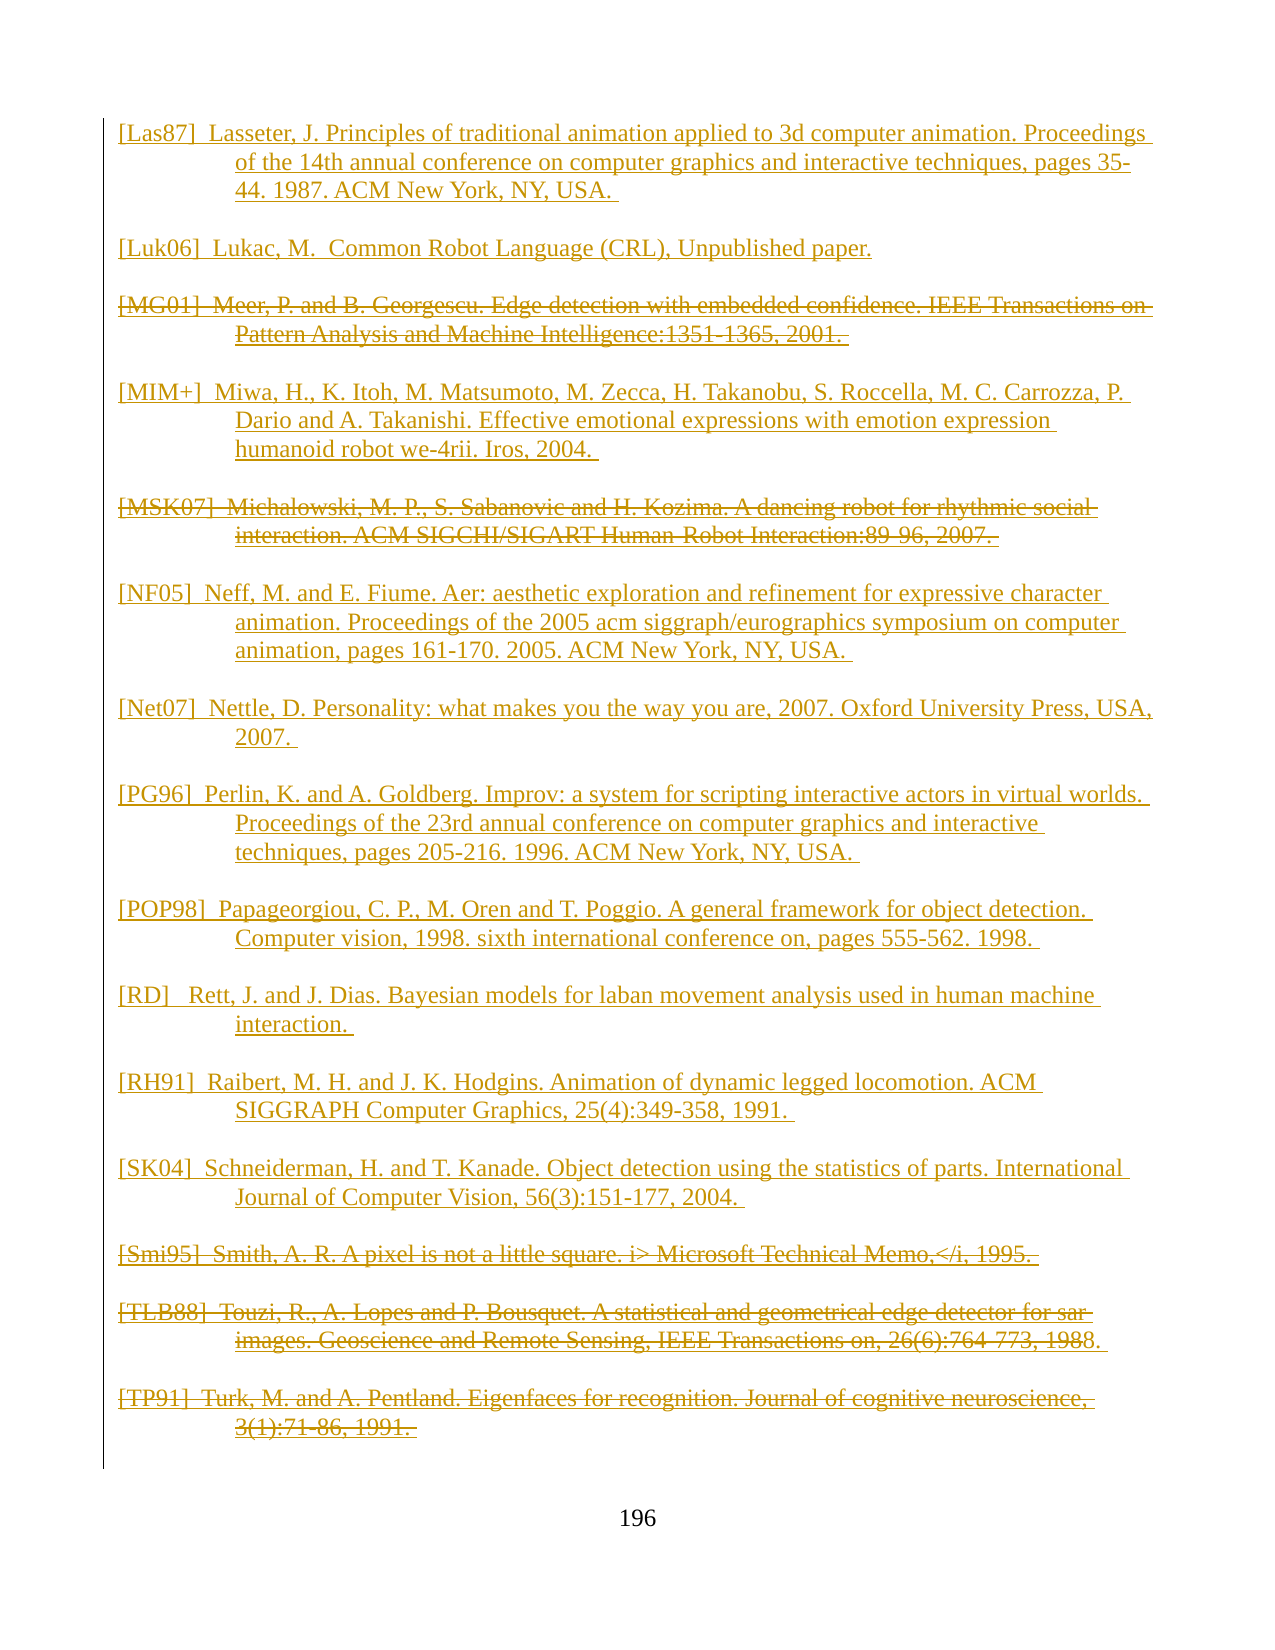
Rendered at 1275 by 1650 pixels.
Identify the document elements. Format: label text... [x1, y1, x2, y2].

text [Luk06] Lukac, M. Common Robot Language (CRL), Unpublished paper. [118, 233, 1157, 262]
text [RH91] Raibert, M. H. and J. K. Hodgins. Animation of dynamic legged locomotion. ACM SIGGRAPH Computer Graphics, 25(4):349-358, 1991. [118, 1067, 1157, 1124]
text [SK04] Schneiderman, H. and T. Kanade. Object detection using the statistics of parts. International Journal of Computer Vision, 56(3):151-177, 2004. [118, 1153, 1157, 1211]
text [PG96] Perlin, K. and A. Goldberg. Improv: a system for scripting interactive actors in virtual worlds. Proceedings of the 23rd annual conference on computer graphics and interactive techniques, pages 205-216. 1996. ACM New York, NY, USA. [118, 779, 1157, 866]
text [MSK07] Michalowski, M. P., S. Sabanovic and H. Kozima. A dancing robot for rhythmic social interaction. ACM SIGCHI/SIGART Human-Robot Interaction:89-96, 2007. [118, 492, 1157, 549]
text [TLB88] Touzi, R., A. Lopes and P. Bousquet. A statistical and geometrical edge detector for sar images. Geoscience and Remote Sensing, IEEE Transactions on, 26(6):764-773, 1988. [118, 1297, 1157, 1354]
text [NF05] Neff, M. and E. Fiume. Aer: aesthetic exploration and refinement for expressive character animation. Proceedings of the 2005 acm siggraph/eurographics symposium on computer animation, pages 161-170. 2005. ACM New York, NY, USA. [118, 578, 1157, 664]
text [Las87] Lasseter, J. Principles of traditional animation applied to 3d computer animation. Proceedings of the 14th annual conference on computer graphics and interactive techniques, pages 35-44. 1987. ACM New York, NY, USA. [118, 118, 1157, 204]
text [Smi95] Smith, A. R. A pixel is not a little square. i> Microsoft Technical Memo,</i, 1995. [118, 1239, 1157, 1268]
text [MIM+] Miwa, H., K. Itoh, M. Matsumoto, M. Zecca, H. Takanobu, S. Roccella, M. C. Carrozza, P. Dario and A. Takanishi. Effective emotional expressions with emotion expression humanoid robot we-4rii. Iros, 2004. [118, 377, 1157, 463]
text [MG01] Meer, P. and B. Georgescu. Edge detection with embedded confidence. IEEE Transactions on Pattern Analysis and Machine Intelligence:1351-1365, 2001. [118, 291, 1157, 348]
text [TP91] Turk, M. and A. Pentland. Eigenfaces for recognition. Journal of cognitive neuroscience, 3(1):71-86, 1991. [118, 1383, 1157, 1441]
text [Net07] Nettle, D. Personality: what makes you the way you are, 2007. Oxford University Press, USA, 2007. [118, 693, 1157, 751]
text [RD] Rett, J. and J. Dias. Bayesian models for laban movement analysis used in human machine interaction. [118, 981, 1157, 1038]
text [POP98] Papageorgiou, C. P., M. Oren and T. Poggio. A general framework for object detection. Computer vision, 1998. sixth international conference on, pages 555-562. 1998. [118, 894, 1157, 952]
